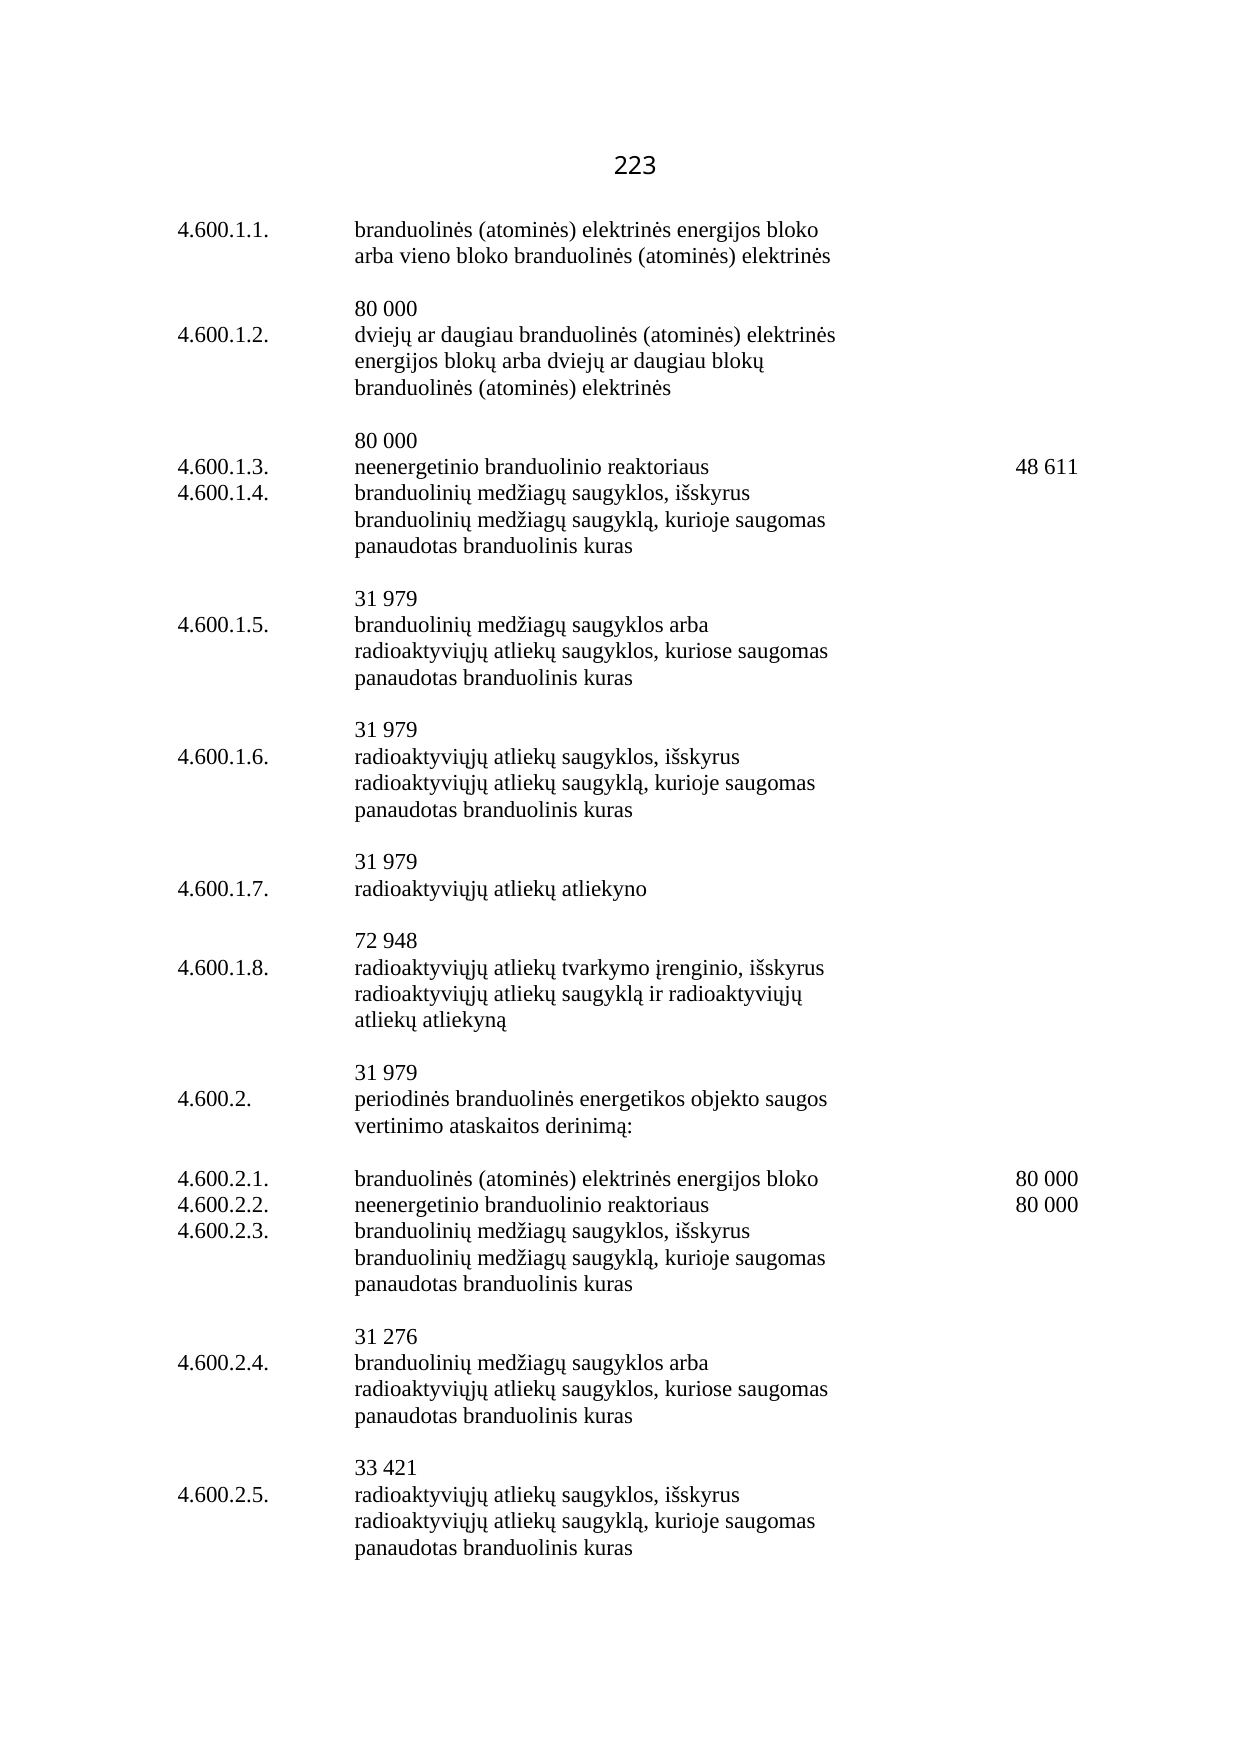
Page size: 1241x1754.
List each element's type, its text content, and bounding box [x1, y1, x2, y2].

text 4.600.2.4. branduolinių medžiagų saugyklos arba radioaktyviųjų atliekų saugyklos, kuriose saugomas panaudotas branduolinis kuras 33 421 [177, 1349, 842, 1481]
text 4.600.1.4. branduolinių medžiagų saugyklos, išskyrus branduolinių medžiagų saugyklą, kurioje saugomas panaudotas branduolinis kuras 31 979 [177, 479, 842, 611]
text 4.600.2.5. radioaktyviųjų atliekų saugyklos, išskyrus radioaktyviųjų atliekų saugyklą, kurioje saugomas panaudotas branduolinis kuras [177, 1481, 842, 1560]
text 4.600.1.8. radioaktyviųjų atliekų tvarkymo įrenginio, išskyrus radioaktyviųjų atliekų saugyklą ir radioaktyviųjų atliekų atliekyną 31 979 [177, 954, 842, 1086]
text 4.600.2.1. branduolinės (atominės) elektrinės energijos bloko 80 000 [177, 1164, 1093, 1191]
text 4.600.1.7. radioaktyviųjų atliekų atliekyno 72 948 [177, 875, 842, 954]
text 4.600.1.2. dviejų ar daugiau branduolinės (atominės) elektrinės energijos blokų arba dviejų ar daugiau blokų branduolinės (atominės) elektrinės 80 000 [177, 321, 842, 453]
text 4.600.1.5. branduolinių medžiagų saugyklos arba radioaktyviųjų atliekų saugyklos, kuriose saugomas panaudotas branduolinis kuras 31 979 [177, 611, 842, 743]
text 4.600.2. periodinės branduolinės energetikos objekto saugos vertinimo ataskaitos derinimą: [177, 1086, 842, 1164]
text 4.600.1.6. radioaktyviųjų atliekų saugyklos, išskyrus radioaktyviųjų atliekų saugyklą, kurioje saugomas panaudotas branduolinis kuras 31 979 [177, 743, 842, 875]
text 4.600.2.2. neenergetinio branduolinio reaktoriaus 80 000 [177, 1191, 1093, 1217]
text 4.600.1.3. neenergetinio branduolinio reaktoriaus 48 611 [177, 453, 1093, 479]
text 4.600.1.1. branduolinės (atominės) elektrinės energijos bloko arba vieno bloko branduolinės (atominės) elektrinės 80 000 [177, 216, 842, 321]
text 4.600.2.3. branduolinių medžiagų saugyklos, išskyrus branduolinių medžiagų saugyklą, kurioje saugomas panaudotas branduolinis kuras 31 276 [177, 1217, 842, 1349]
